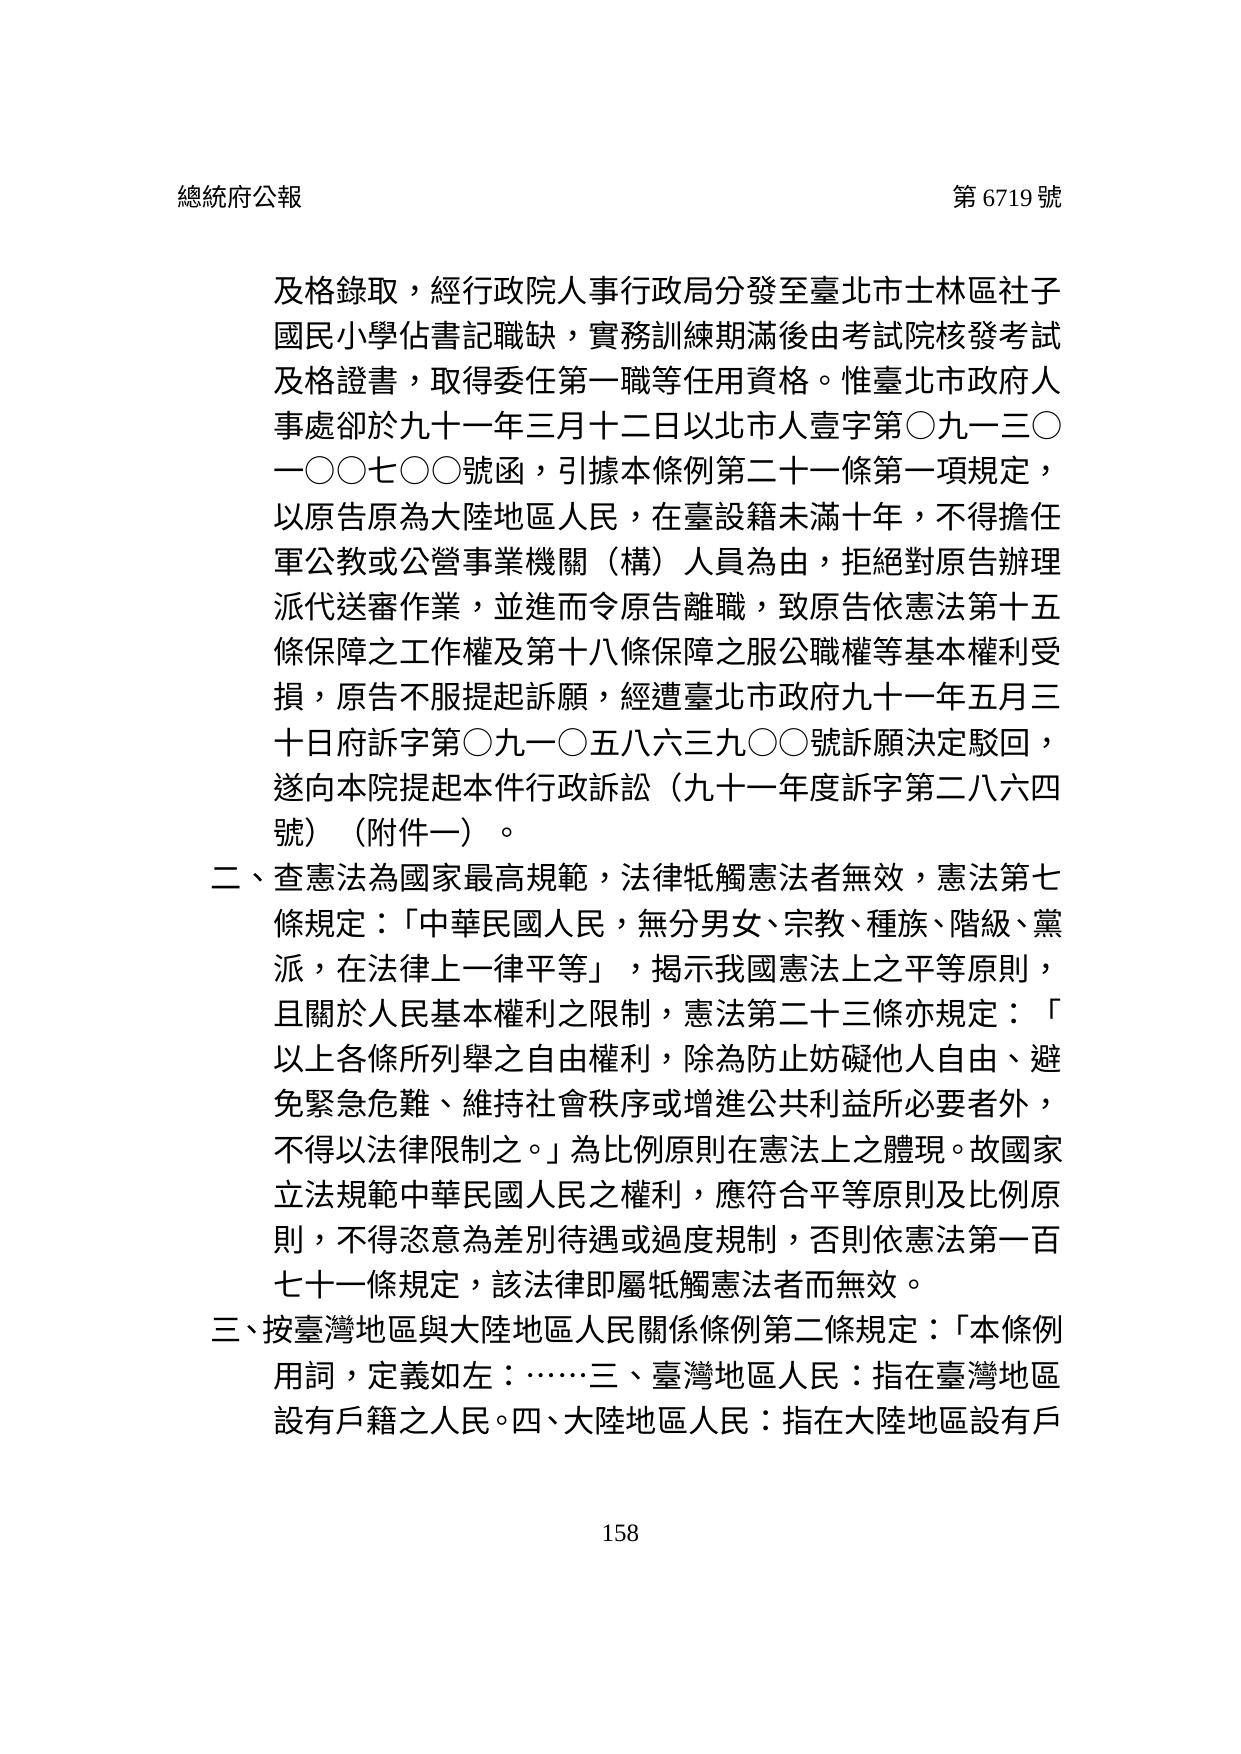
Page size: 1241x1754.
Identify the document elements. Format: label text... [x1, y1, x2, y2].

text 及格錄取，經行政院人事行政局分發至臺北市士林區社子國民小學佔書記職缺，實務訓練期滿後由考試院核發考試及格證書，取得委任第一職等任用資格。惟臺北市政府人事處卻於九十一年三月十二日以北市人壹字第○九一三○一○○七○○號函，引據本條例第二十一條第一項規定，以原告原為大陸地區人民，在臺設籍未滿十年，不得擔任軍公教或公營事業機關（構）人員為由，拒絕對原告辦理派代送審作業，並進而令原告離職，致原告依憲法第十五條保障之工作權及第十八條保障之服公職權等基本權利受損，原告不服提起訴願，經遭臺北市政府九十一年五月三十日府訴字第○九一○五八六三九○○號訴願決定駁回，遂向本院提起本件行政訴訟（九十一年度訴字第二八六四號）（附件一）。 [210, 266, 1063, 853]
text 二、查憲法為國家最高規範，法律牴觸憲法者無效，憲法第七條規定：「中華民國人民，無分男女、宗教、種族、階級、黨派，在法律上一律平等」，揭示我國憲法上之平等原則，且關於人民基本權利之限制，憲法第二十三條亦規定：「以上各條所列舉之自由權利，除為防止妨礙他人自由、避免緊急危難、維持社會秩序或增進公共利益所必要者外，不得以法律限制之。」為比例原則在憲法上之體現。故國家立法規範中華民國人民之權利，應符合平等原則及比例原則，不得恣意為差別待遇或過度規制，否則依憲法第一百七十一條規定，該法律即屬牴觸憲法者而無效。 [210, 853, 1063, 1306]
text 三、按臺灣地區與大陸地區人民關係條例第二條規定：「本條例用詞，定義如左：……三、臺灣地區人民：指在臺灣地區設有戶籍之人民。四、大陸地區人民：指在大陸地區設有戶 [210, 1306, 1063, 1441]
